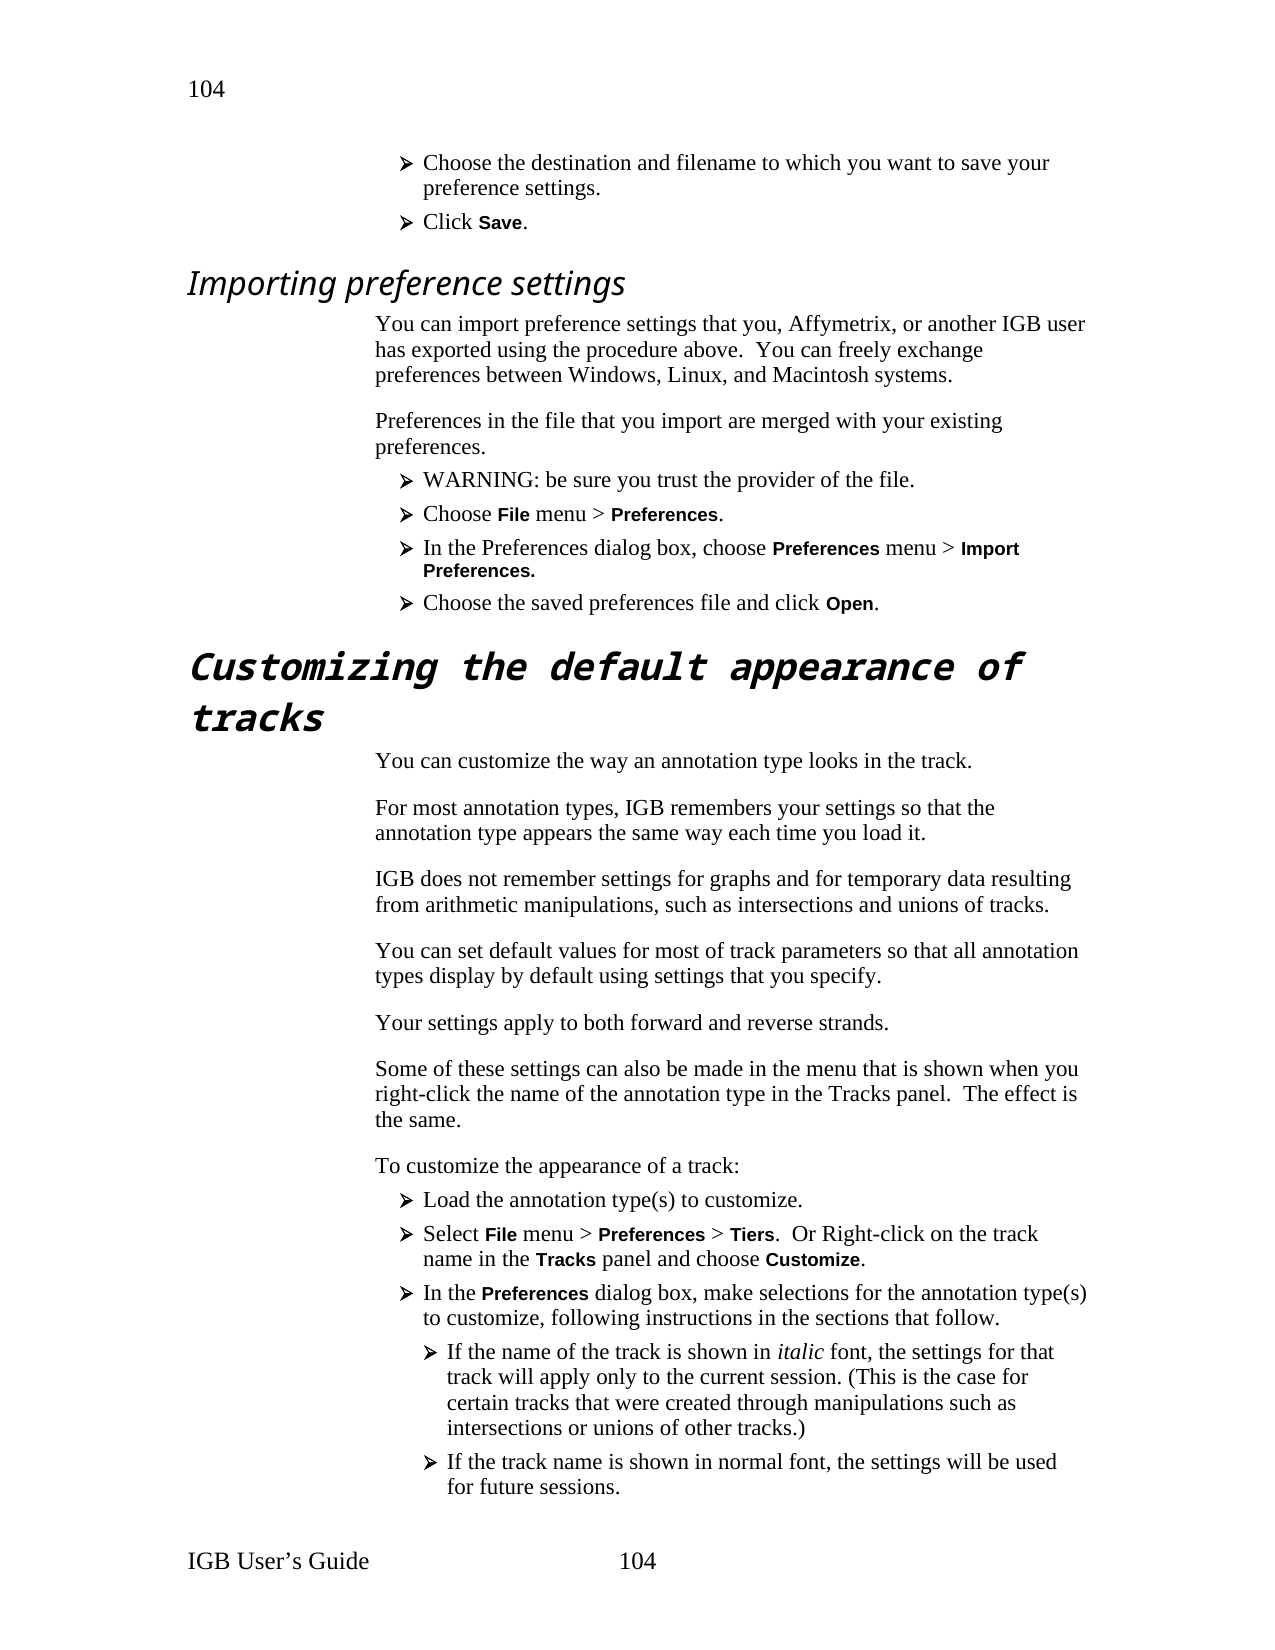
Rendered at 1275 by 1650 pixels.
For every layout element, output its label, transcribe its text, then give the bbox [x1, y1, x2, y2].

list WARNING: be sure you trust the provider of the file. [399, 467, 1087, 493]
list Select File menu > Preferences > Tiers. Or Right-click on the track name in the Tracks panel and choose Customize. [399, 1221, 1087, 1271]
list Choose File menu > Preferences. [399, 501, 1087, 527]
text IGB does not remember settings for graphs and for temporary data resulting from arithmetic manipulations, such as intersections and unions of tracks. [375, 866, 1087, 917]
list If the track name is shown in normal font, the settings will be used for future sessions. [423, 1449, 1087, 1500]
list In the Preferences dialog box, choose Preferences menu > Import Preferences. [399, 535, 1087, 581]
text Some of these settings can also be made in the menu that is shown when you right-click the name of the annotation type in the Tracks panel. The effect is the same. [375, 1056, 1087, 1132]
list In the Preferences dialog box, make selections for the annotation type(s) to customize, following instructions in the sections that follow. [399, 1280, 1087, 1331]
text For most annotation types, IGB remembers your settings so that the annotation type appears the same way each time you load it. [375, 795, 1087, 846]
text You can customize the way an annotation type looks in the track. [375, 748, 1087, 774]
text To customize the appearance of a track: [375, 1153, 1087, 1178]
text Preferences in the file that you import are merged with your existing preferences. [375, 408, 1087, 459]
text You can set default values for most of track parameters so that all annotation types display by default using settings that you specify. [375, 938, 1087, 989]
list Load the annotation type(s) to customize. [399, 1187, 1087, 1212]
text Your settings apply to both forward and reverse strands. [375, 1010, 1087, 1035]
subtitle Customizing the default appearance of tracks [187, 640, 1087, 742]
list Choose the saved preferences file and click Open. [399, 590, 1087, 615]
list Choose the destination and filename to which you want to save your preference settings. [399, 150, 1087, 201]
list Click Save. [399, 209, 1087, 234]
subtitle Importing preference settings [187, 259, 1087, 305]
text You can import preference settings that you, Affymetrix, or another IGB user has exported using the procedure above. You can freely exchange preferences between Windows, Linux, and Macintosh systems. [375, 311, 1087, 387]
list If the name of the track is shown in italic font, the settings for that track will apply only to the current session. (This is the case for certain tracks that were created through manipulations such as intersections or unions of other tracks.) [423, 1339, 1087, 1441]
